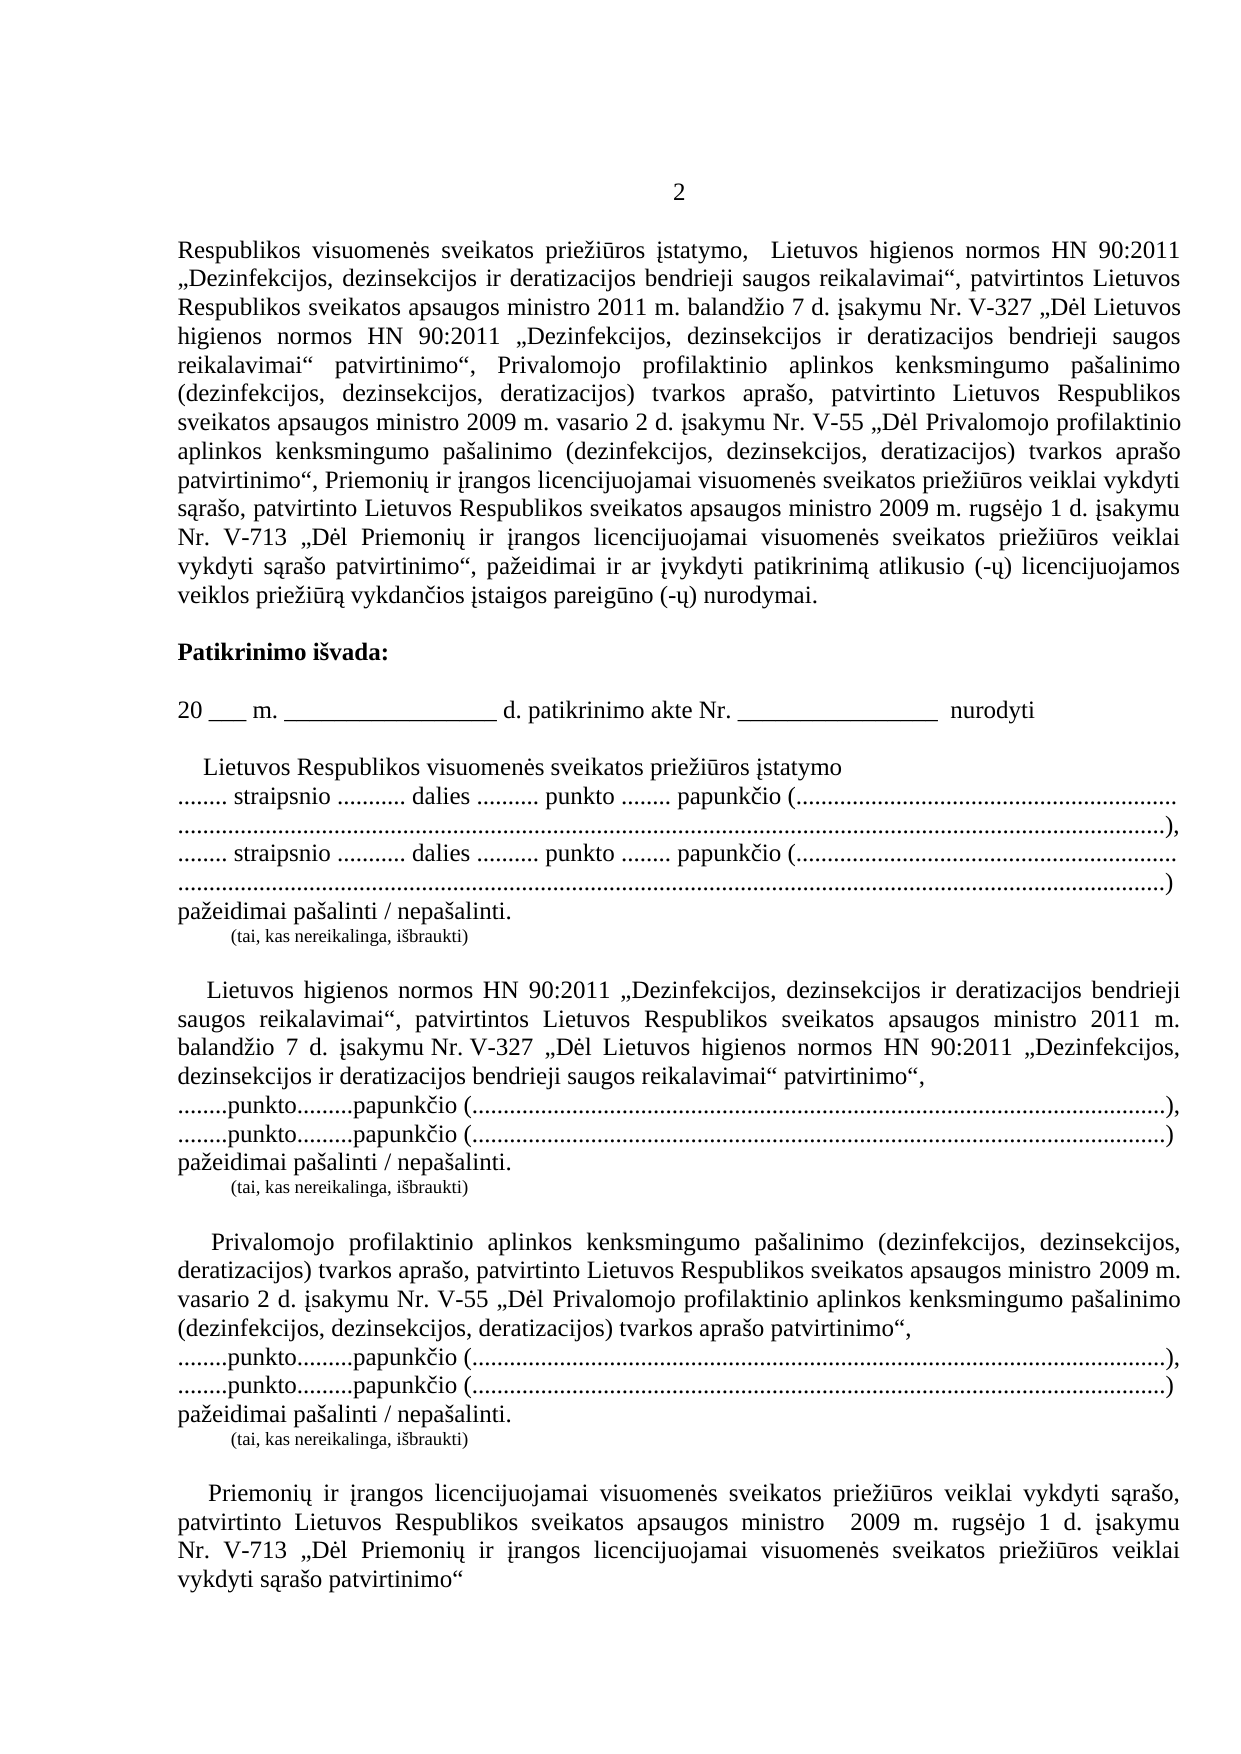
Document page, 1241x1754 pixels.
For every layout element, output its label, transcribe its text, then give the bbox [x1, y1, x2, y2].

text ........punkto.........papunkčio (...............................................................................................................), [177, 1342, 1181, 1370]
text ........punkto.........papunkčio (...............................................................................................................) [177, 1119, 1181, 1147]
text ..............................................................................................................................................................) [177, 867, 1181, 896]
text  Priemonių ir įrangos licencijuojamai visuomenės sveikatos priežiūros veiklai vykdyti sąrašo, patvirtinto Lietuvos Respublikos sveikatos apsaugos ministro 2009 m. rugsėjo 1 d. įsakymu Nr. V-713 „Dėl Priemonių ir įrangos licencijuojamai visuomenės sveikatos priežiūros veiklai vykdyti sąrašo patvirtinimo“ [177, 1478, 1181, 1593]
text 20 ___ m. _________________ d. patikrinimo akte Nr. ________________ nurodyti [177, 695, 1181, 723]
text ........ straipsnio ........... dalies .......... punkto ........ papunkčio (............................................................. [177, 781, 1181, 810]
text ........punkto.........papunkčio (...............................................................................................................) [177, 1370, 1181, 1399]
text pažeidimai pašalinti / nepašalinti. [177, 1399, 1181, 1428]
text  Lietuvos higienos normos HN 90:2011 „Dezinfekcijos, dezinsekcijos ir deratizacijos bendrieji saugos reikalavimai“, patvirtintos Lietuvos Respublikos sveikatos apsaugos ministro 2011 m. balandžio 7 d. įsakymu Nr. V-327 „Dėl Lietuvos higienos normos HN 90:2011 „Dezinfekcijos, dezinsekcijos ir deratizacijos bendrieji saugos reikalavimai“ patvirtinimo“, [177, 975, 1181, 1090]
text pažeidimai pašalinti / nepašalinti. [177, 1147, 1181, 1176]
text ........ straipsnio ........... dalies .......... punkto ........ papunkčio (............................................................. [177, 838, 1181, 867]
text (tai, kas nereikalinga, išbraukti) [177, 1428, 1181, 1449]
text Patikrinimo išvada: [177, 637, 1181, 666]
text  Lietuvos Respublikos visuomenės sveikatos priežiūros įstatymo [177, 752, 1181, 781]
text (tai, kas nereikalinga, išbraukti) [177, 1176, 1181, 1198]
text (tai, kas nereikalinga, išbraukti) [177, 925, 1181, 946]
text ........punkto.........papunkčio (...............................................................................................................), [177, 1090, 1181, 1119]
text Respublikos visuomenės sveikatos priežiūros įstatymo, Lietuvos higienos normos HN 90:2011 „Dezinfekcijos, dezinsekcijos ir deratizacijos bendrieji saugos reikalavimai“, patvirtintos Lietuvos Respublikos sveikatos apsaugos ministro 2011 m. balandžio 7 d. įsakymu Nr. V-327 „Dėl Lietuvos higienos normos HN 90:2011 „Dezinfekcijos, dezinsekcijos ir deratizacijos bendrieji saugos reikalavimai“ patvirtinimo“, Privalomojo profilaktinio aplinkos kenksmingumo pašalinimo (dezinfekcijos, dezinsekcijos, deratizacijos) tvarkos aprašo, patvirtinto Lietuvos Respublikos sveikatos apsaugos ministro 2009 m. vasario 2 d. įsakymu Nr. V-55 „Dėl Privalomojo profilaktinio aplinkos kenksmingumo pašalinimo (dezinfekcijos, dezinsekcijos, deratizacijos) tvarkos aprašo patvirtinimo“, Priemonių ir įrangos licencijuojamai visuomenės sveikatos priežiūros veiklai vykdyti sąrašo, patvirtinto Lietuvos Respublikos sveikatos apsaugos ministro 2009 m. rugsėjo 1 d. įsakymu Nr. V-713 „Dėl Priemonių ir įrangos licencijuojamai visuomenės sveikatos priežiūros veiklai vykdyti sąrašo patvirtinimo“, pažeidimai ir ar įvykdyti patikrinimą atlikusio (-ų) licencijuojamos veiklos priežiūrą vykdančios įstaigos pareigūno (-ų) nurodymai. [177, 235, 1181, 608]
text  Privalomojo profilaktinio aplinkos kenksmingumo pašalinimo (dezinfekcijos, dezinsekcijos, deratizacijos) tvarkos aprašo, patvirtinto Lietuvos Respublikos sveikatos apsaugos ministro 2009 m. vasario 2 d. įsakymu Nr. V-55 „Dėl Privalomojo profilaktinio aplinkos kenksmingumo pašalinimo (dezinfekcijos, dezinsekcijos, deratizacijos) tvarkos aprašo patvirtinimo“, [177, 1227, 1181, 1342]
text pažeidimai pašalinti / nepašalinti. [177, 896, 1181, 925]
text ..............................................................................................................................................................), [177, 810, 1181, 838]
